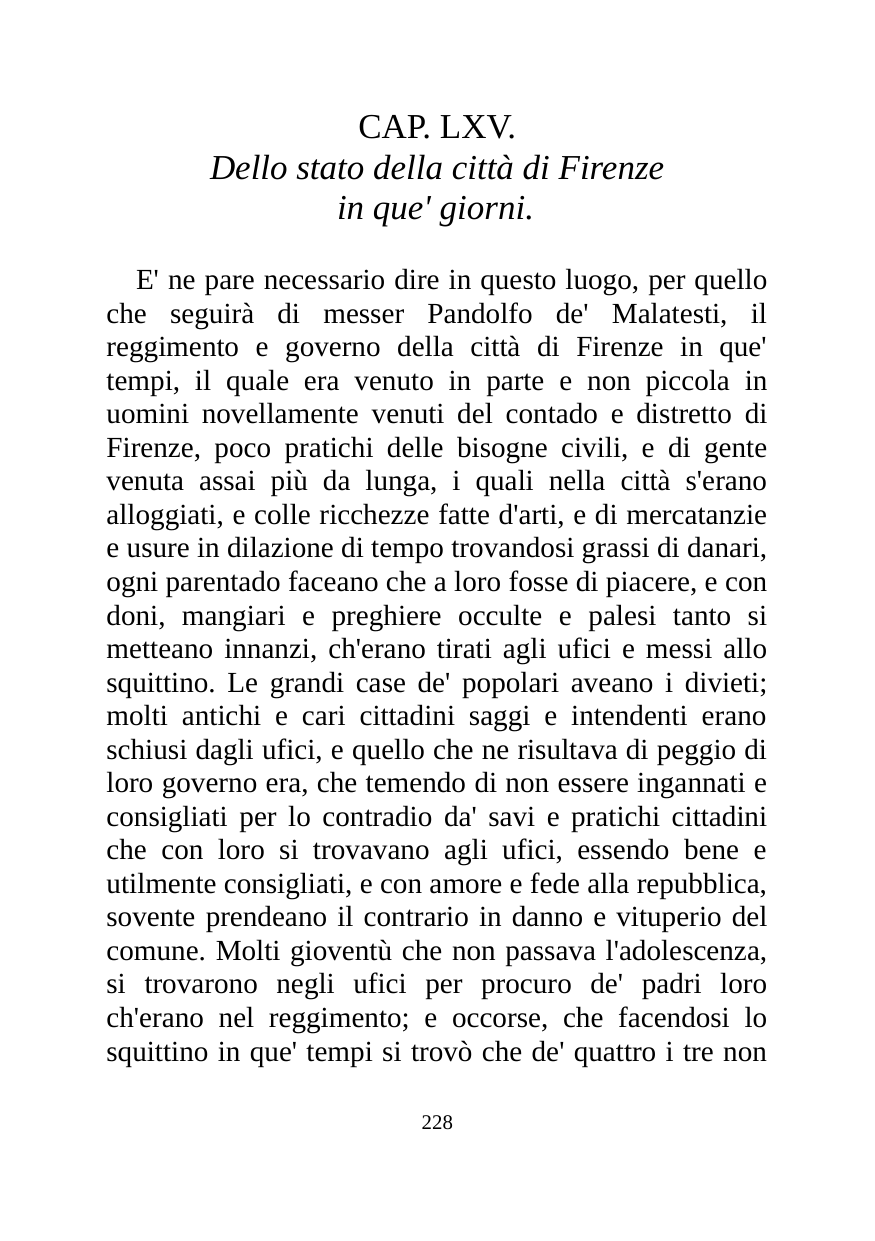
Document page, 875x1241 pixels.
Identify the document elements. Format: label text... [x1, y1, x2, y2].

text E' ne pare necessario dire in questo luogo, per quello che seguirà di messer Pandolfo de' Malatesti, il reggimento e governo della città di Firenze in que' tempi, il quale era venuto in parte e non piccola in uomini novellamente venuti del contado e distretto di Firenze, poco pratichi delle bisogne civili, e di gente venuta assai più da lunga, i quali nella città s'erano alloggiati, e colle ricchezze fatte d'arti, e di mercatanzie e usure in dilazione di tempo trovandosi grassi di danari, ogni parentado faceano che a loro fosse di piacere, e con doni, mangiari e preghiere occulte e palesi tanto si metteano innanzi, ch'erano tirati agli ufici e messi allo squittino. Le grandi case de' popolari aveano i divieti; molti antichi e cari cittadini saggi e intendenti erano schiusi dagli ufici, e quello che ne risultava di peggio di loro governo era, che temendo di non essere ingannati e consigliati per lo contradio da' savi e pratichi cittadini che con loro si trovavano agli ufici, essendo bene e utilmente consigliati, e con amore e fede alla repubblica, sovente prendeano il contrario in danno e vituperio del comune. Molti gioventù che non passava l'adolescenza, si trovarono negli ufici per procuro de' padri loro ch'erano nel reggimento; e occorse, che facendosi lo squittino in que' tempi si trovò che de' quattro i tre non [106, 262, 768, 1067]
subtitle CAP. LXV. Dello stato della città di Firenze in que' giorni. [106, 106, 768, 227]
